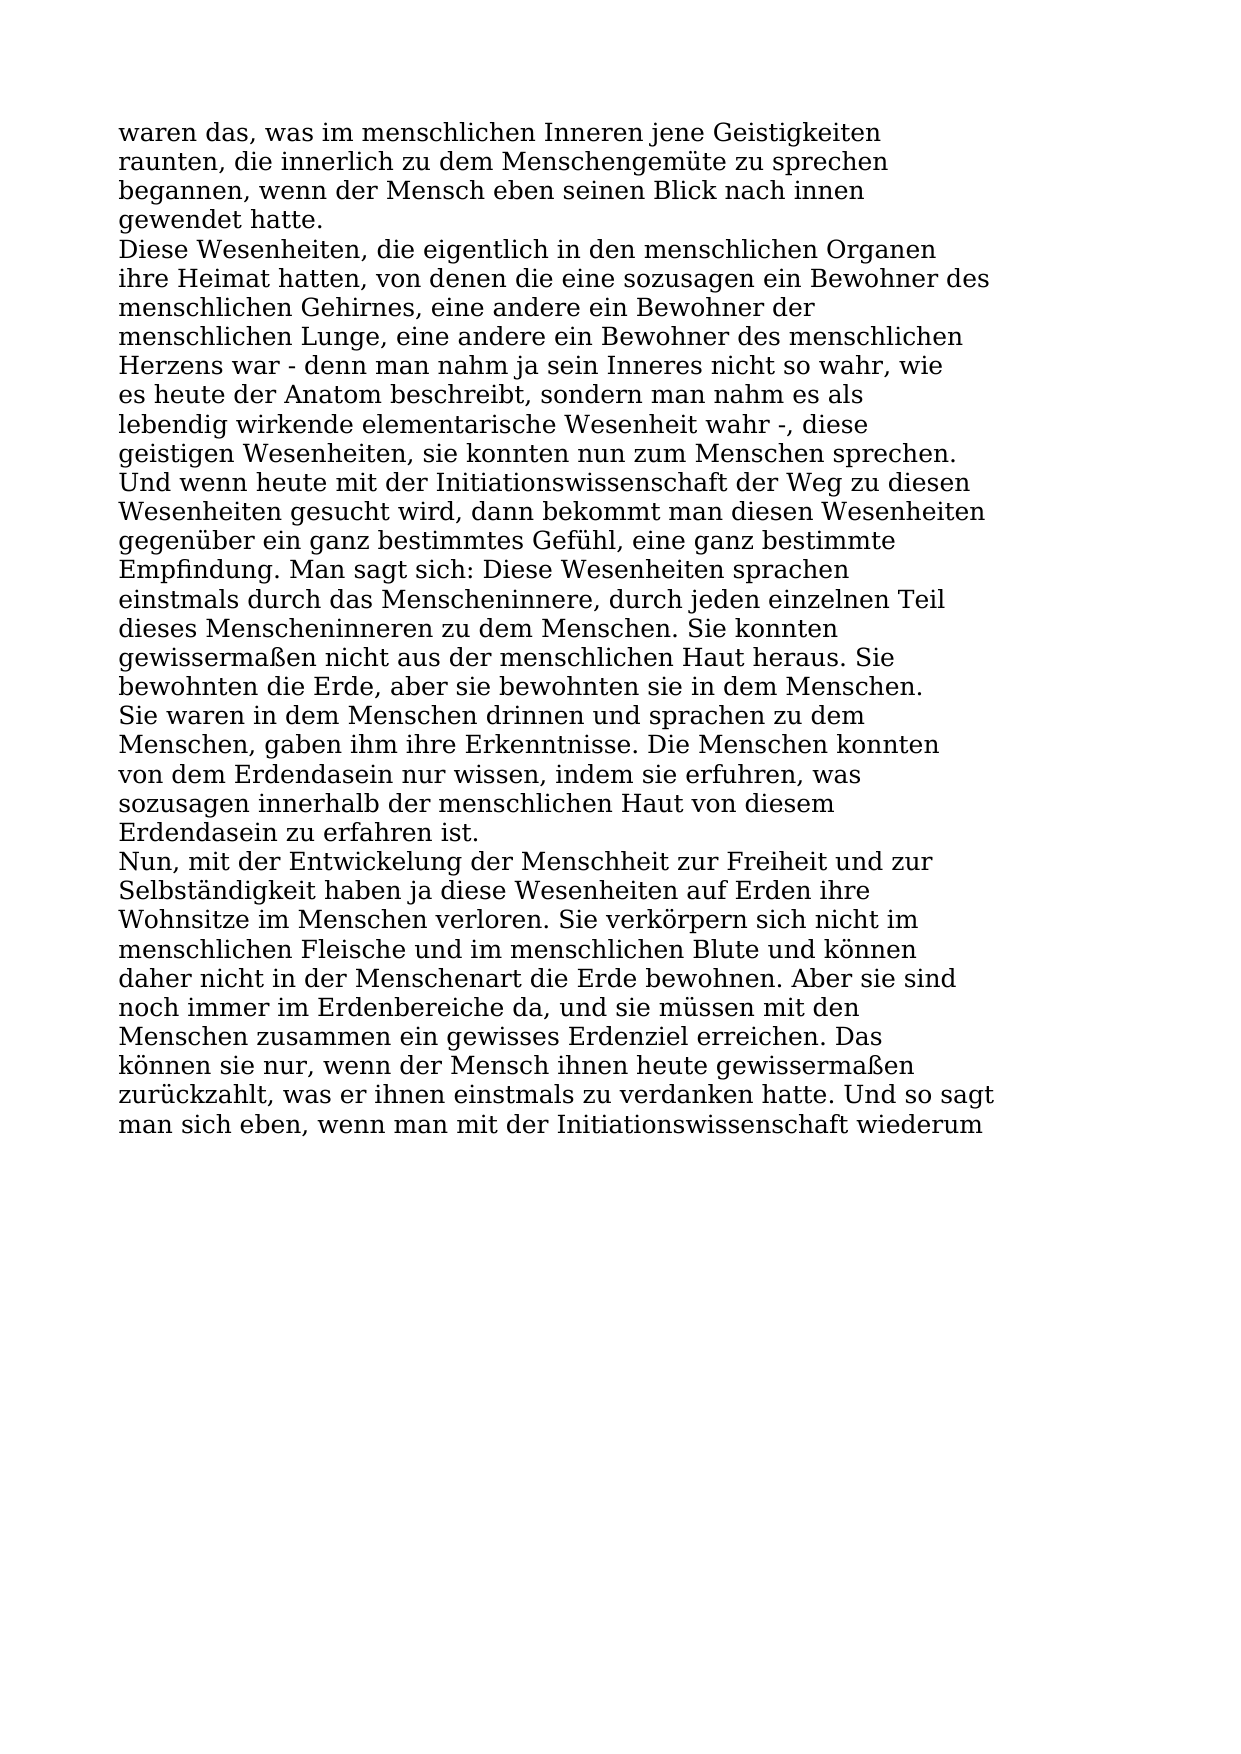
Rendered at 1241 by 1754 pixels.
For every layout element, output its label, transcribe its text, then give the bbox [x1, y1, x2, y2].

text noch immer im Erdenbereiche da, und sie müssen mit den [118, 993, 1122, 1022]
text Erdendasein zu erfahren ist. [118, 818, 1122, 847]
text können sie nur, wenn der Mensch ihnen heute gewissermaßen [118, 1051, 1122, 1081]
text Empfindung. Man sagt sich: Diese Wesenheiten sprachen [118, 556, 1122, 585]
text lebendig wirkende elementarische Wesenheit wahr -, diese [118, 410, 1122, 439]
text raunten, die innerlich zu dem Menschengemüte zu sprechen [118, 147, 1122, 176]
text Sie waren in dem Menschen drinnen und sprachen zu dem [118, 701, 1122, 731]
text von dem Erdendasein nur wissen, indem sie erfuhren, was [118, 760, 1122, 789]
text begannen, wenn der Mensch eben seinen Blick nach innen [118, 176, 1122, 206]
text dieses Menscheninneren zu dem Menschen. Sie konnten [118, 614, 1122, 643]
text Selbständigkeit haben ja diese Wesenheiten auf Erden ihre [118, 876, 1122, 906]
text Wesenheiten gesucht wird, dann bekommt man diesen Wesenheiten [118, 497, 1122, 526]
text geistigen Wesenheiten, sie konnten nun zum Menschen sprechen. [118, 439, 1122, 468]
text menschlichen Fleische und im menschlichen Blute und können [118, 935, 1122, 964]
text Menschen, gaben ihm ihre Erkenntnisse. Die Menschen konnten [118, 731, 1122, 760]
text Diese Wesenheiten, die eigentlich in den menschlichen Organen [118, 235, 1122, 264]
text daher nicht in der Menschenart die Erde bewohnen. Aber sie sind [118, 964, 1122, 993]
text Und wenn heute mit der Initiationswissenschaft der Weg zu diesen [118, 468, 1122, 497]
text ihre Heimat hatten, von denen die eine sozusagen ein Bewohner des [118, 264, 1122, 293]
text waren das, was im menschlichen Inneren jene Geistigkeiten [118, 118, 1122, 147]
text es heute der Anatom beschreibt, sondern man nahm es als [118, 381, 1122, 410]
text man sich eben, wenn man mit der Initiationswissenschaft wiederum [118, 1110, 1122, 1139]
text menschlichen Lunge, eine andere ein Bewohner des menschlichen [118, 322, 1122, 351]
text bewohnten die Erde, aber sie bewohnten sie in dem Menschen. [118, 672, 1122, 701]
text gewissermaßen nicht aus der menschlichen Haut heraus. Sie [118, 643, 1122, 672]
text sozusagen innerhalb der menschlichen Haut von diesem [118, 789, 1122, 818]
text zurückzahlt, was er ihnen einstmals zu verdanken hatte. Und so sagt [118, 1081, 1122, 1110]
text Wohnsitze im Menschen verloren. Sie verkörpern sich nicht im [118, 906, 1122, 935]
text Herzens war - denn man nahm ja sein Inneres nicht so wahr, wie [118, 351, 1122, 381]
text gewendet hatte. [118, 206, 1122, 235]
text menschlichen Gehirnes, eine andere ein Bewohner der [118, 293, 1122, 322]
text gegenüber ein ganz bestimmtes Gefühl, eine ganz bestimmte [118, 526, 1122, 556]
text Menschen zusammen ein gewisses Erdenziel erreichen. Das [118, 1022, 1122, 1051]
text einstmals durch das Menscheninnere, durch jeden einzelnen Teil [118, 585, 1122, 614]
text Nun, mit der Entwickelung der Menschheit zur Freiheit und zur [118, 847, 1122, 876]
